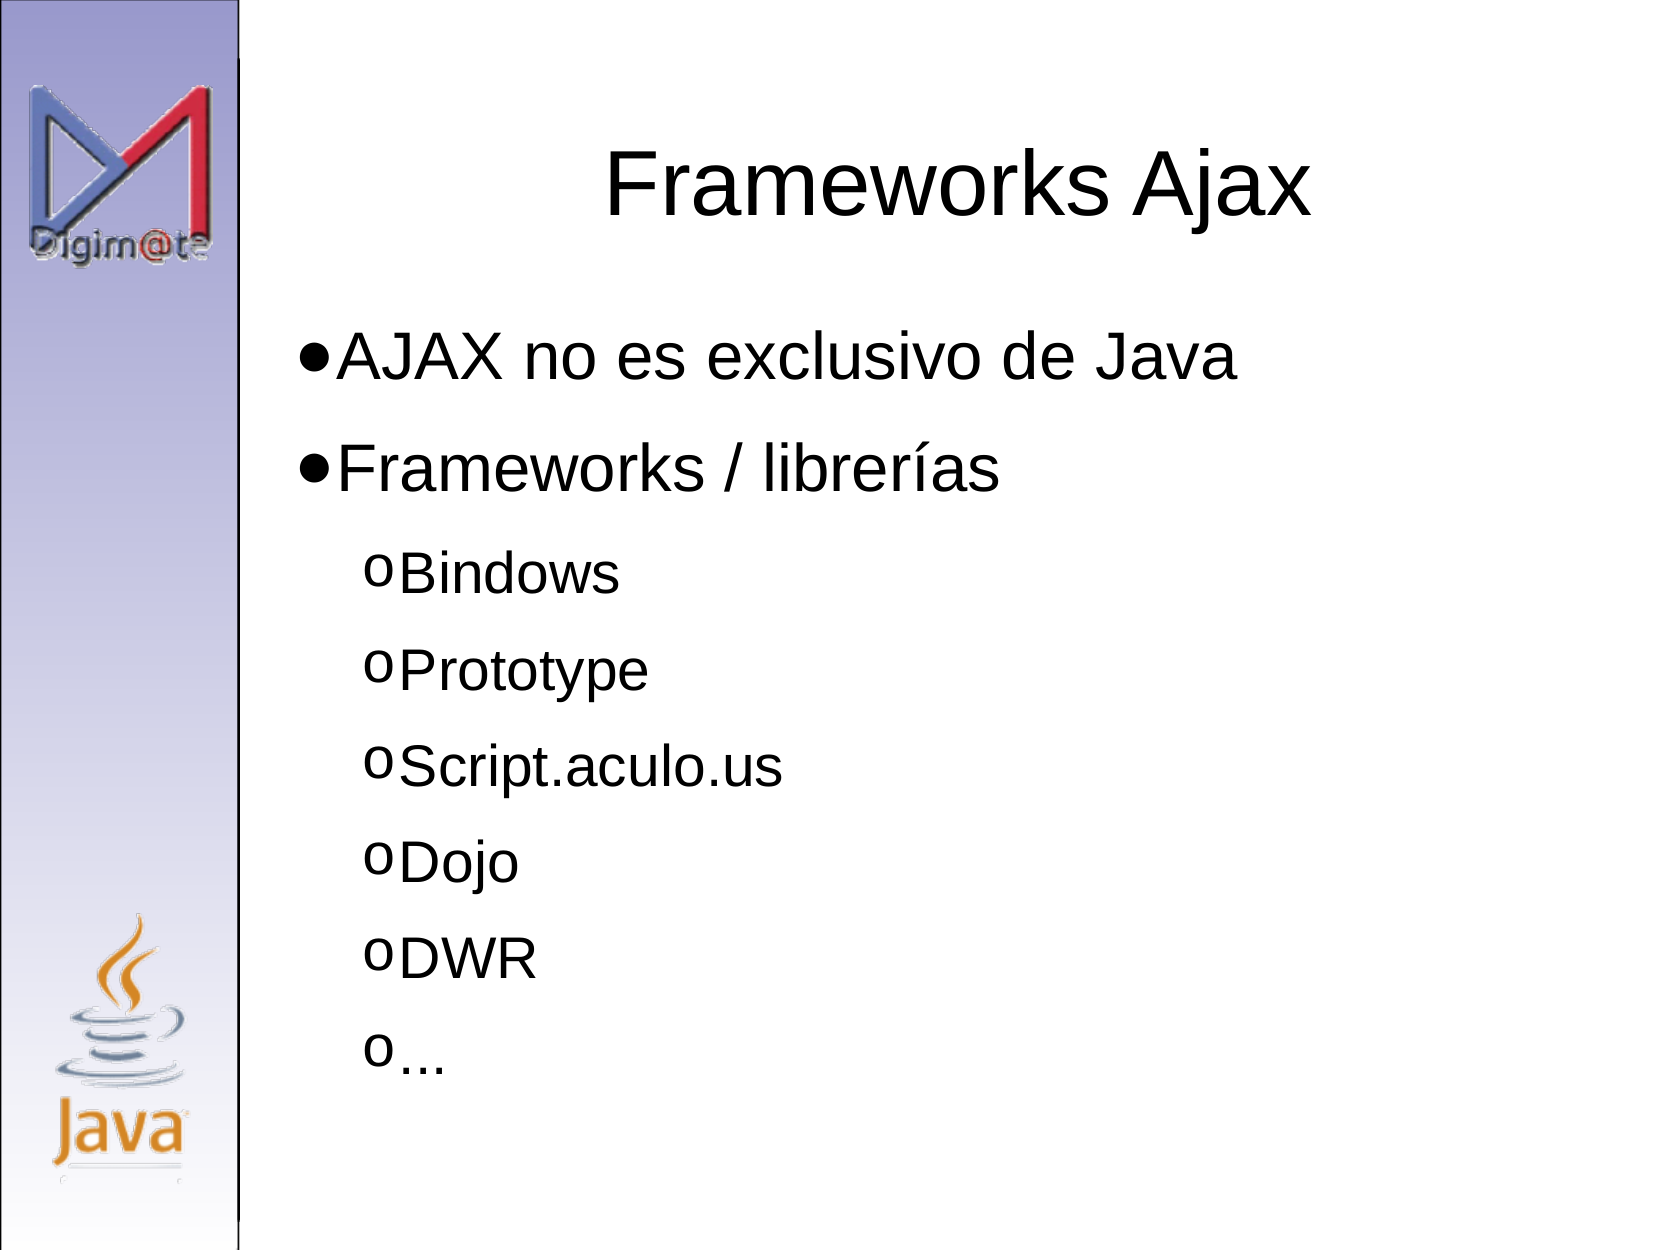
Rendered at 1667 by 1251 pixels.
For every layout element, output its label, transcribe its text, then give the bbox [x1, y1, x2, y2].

list AJAX no es exclusivo de Java Frameworks / librerías Bindows Prototype Script.aculo.us Dojo DWR ... [267, 297, 1596, 1130]
title Frameworks Ajax [267, 65, 1650, 281]
picture [0, 0, 1667, 1250]
